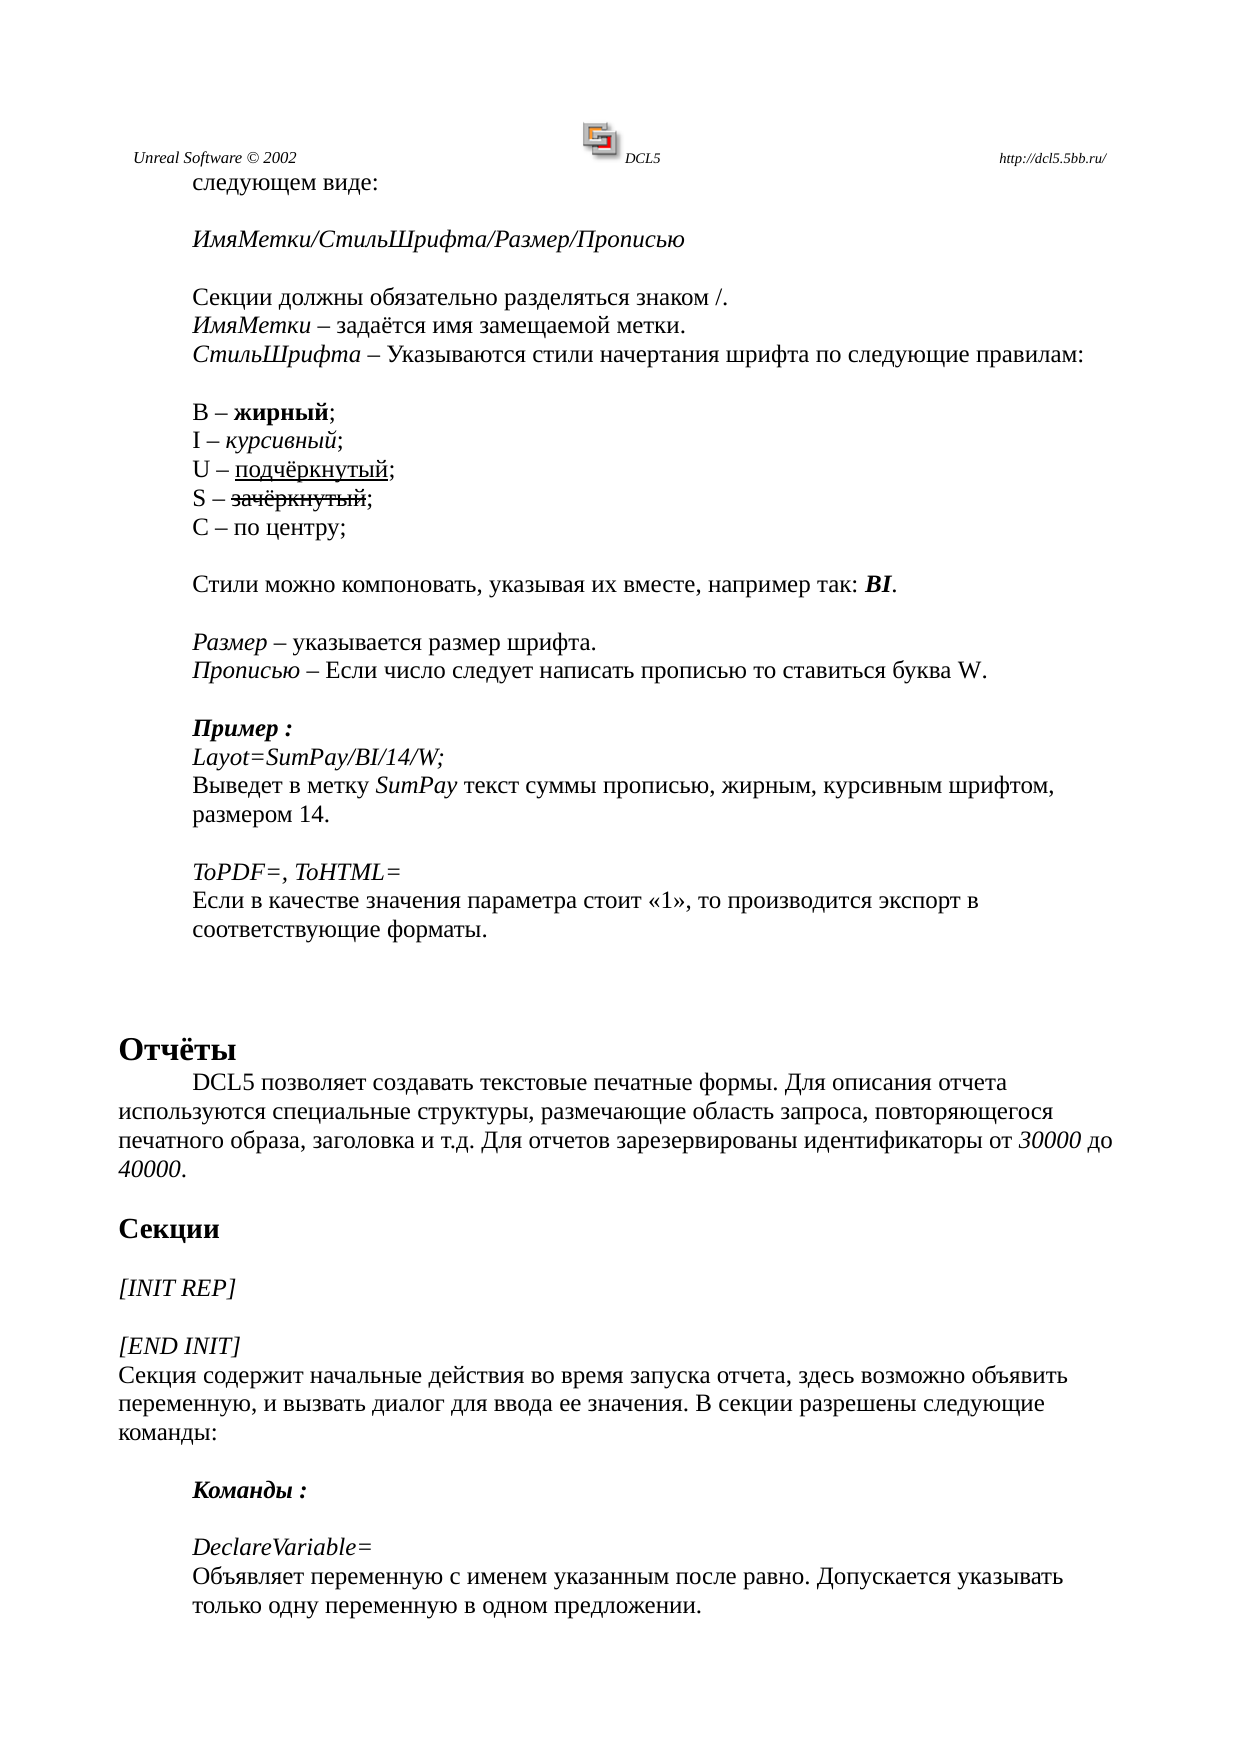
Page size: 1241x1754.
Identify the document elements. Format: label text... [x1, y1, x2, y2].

text S – зачёркнутый; [118, 483, 1122, 512]
text Выведет в метку SumPay текст суммы прописью, жирным, курсивным шрифтом, размером 14. [118, 770, 1122, 828]
text СтильШрифта – Указываются стили начертания шрифта по следующие правилам: [118, 339, 1122, 368]
text Отчёты [118, 1029, 1122, 1067]
text Прописью – Если число следует написать прописью то ставиться буква W. [118, 655, 1122, 684]
picture [579, 118, 625, 164]
text I – курсивный; [118, 425, 1122, 454]
text Layot=SumPay/BI/14/W; [118, 742, 1122, 770]
text [INIT REP] [118, 1273, 1122, 1302]
text Команды : [118, 1475, 1122, 1503]
text Объявляет переменную с именем указанным после равно. Допускается указывать [118, 1561, 1122, 1590]
text следующем виде: [118, 167, 1122, 195]
text только одну переменную в одном предложении. [118, 1590, 1122, 1618]
text Размер – указывается размер шрифта. [118, 627, 1122, 655]
text Стили можно компоновать, указывая их вместе, например так: BI. [118, 569, 1122, 598]
text ИмяМетки – задаётся имя замещаемой метки. [118, 310, 1122, 339]
text Секции [118, 1211, 1122, 1245]
text C – по центру; [118, 512, 1122, 540]
text Секции должны обязательно разделяться знаком /. [118, 282, 1122, 310]
text [END INIT] [118, 1331, 1122, 1360]
text B – жирный; [118, 397, 1122, 425]
text Секция содержит начальные действия во время запуска отчета, здесь возможно объявить переменную, и вызвать диалог для ввода ее значения. В секции разрешены следующие команды: [118, 1360, 1122, 1446]
text Пример : [118, 713, 1122, 742]
text Если в качестве значения параметра стоит «1», то производится экспорт в соответствующие форматы. [118, 885, 1122, 943]
text DCL5 позволяет создавать текстовые печатные формы. Для описания отчета используются специальные структуры, размечающие область запроса, повторяющегося печатного образа, заголовка и т.д. Для отчетов зарезервированы идентификаторы от 30000 до 40000. [118, 1067, 1122, 1182]
text ToPDF=, ToHTML= [118, 857, 1122, 885]
text U – подчёркнутый; [118, 454, 1122, 483]
text DeclareVariable= [118, 1532, 1122, 1561]
text ИмяМетки/СтильШрифта/Размер/Прописью [118, 224, 1122, 253]
